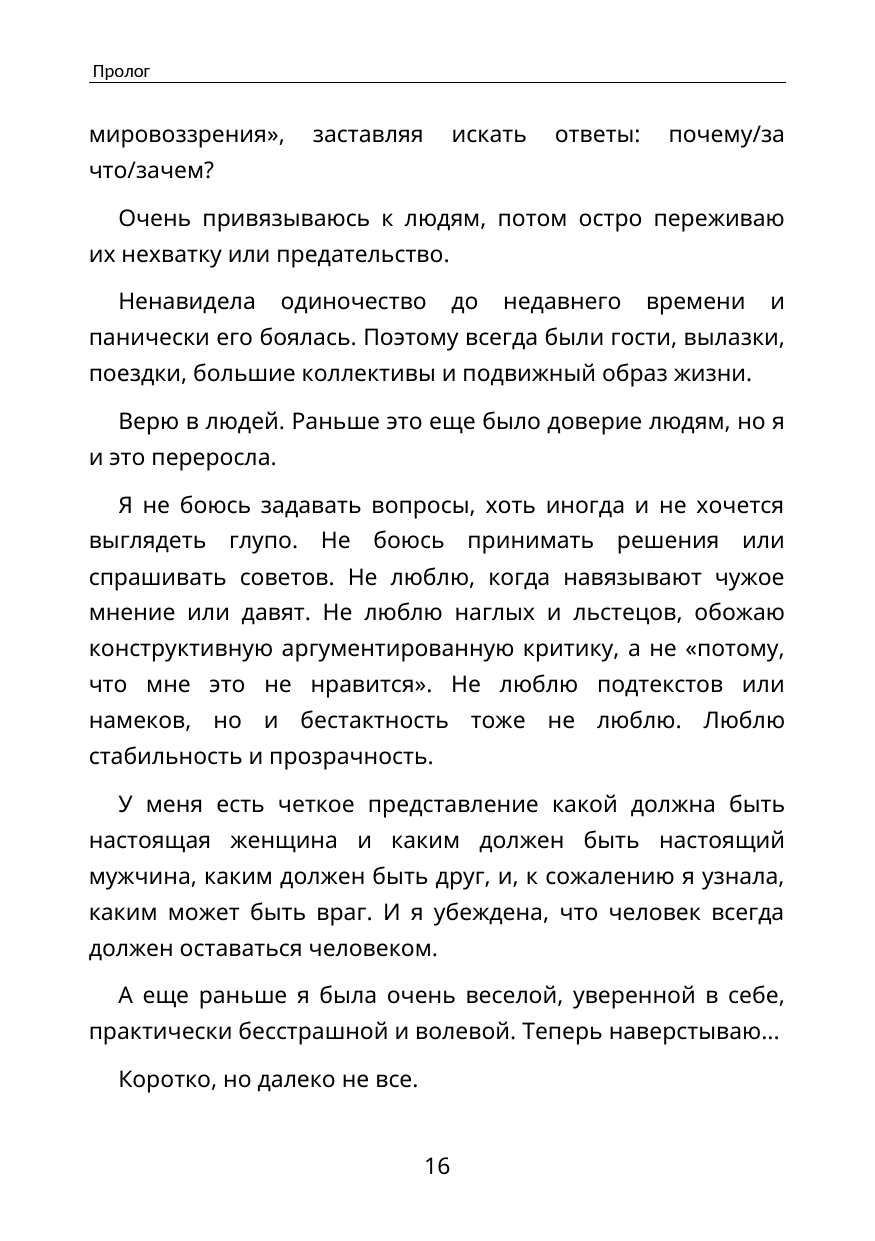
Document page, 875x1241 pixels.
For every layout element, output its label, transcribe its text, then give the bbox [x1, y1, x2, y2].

text Коротко, но далеко не все. [88, 1063, 786, 1094]
text Верю в людей. Раньше это еще было доверие людям, но я и это переросла. [88, 405, 786, 472]
text Очень привязываюсь к людям, потом остро переживаю их нехватку или предательство. [88, 202, 786, 269]
text мировоззрения», заставляя искать ответы: почему/за что/зачем? [88, 118, 786, 185]
text У меня есть четкое представление какой должна быть настоящая женщина и каким должен быть настоящий мужчина, каким должен быть друг, и, к сожалению я узнала, каким может быть враг. И я убеждена, что человек всегда должен оставаться человеком. [88, 788, 786, 963]
text А еще раньше я была очень веселой, уверенной в себе, практически бесстрашной и волевой. Теперь наверстываю... [88, 979, 786, 1046]
text Я не боюсь задавать вопросы, хоть иногда и не хочется выглядеть глупо. Не боюсь принимать решения или спрашивать советов. Не люблю, когда навязывают чужое мнение или давят. Не люблю наглых и льстецов, обожаю конструктивную аргументированную критику, а не «потому, что мне это не нравится». Не люблю подтекстов или намеков, но и бестактность тоже не люблю. Люблю стабильность и прозрачность. [88, 488, 786, 771]
text Ненавидела одиночество до недавнего времени и панически его боялась. Поэтому всегда были гости, вылазки, поездки, большие коллективы и подвижный образ жизни. [88, 285, 786, 388]
